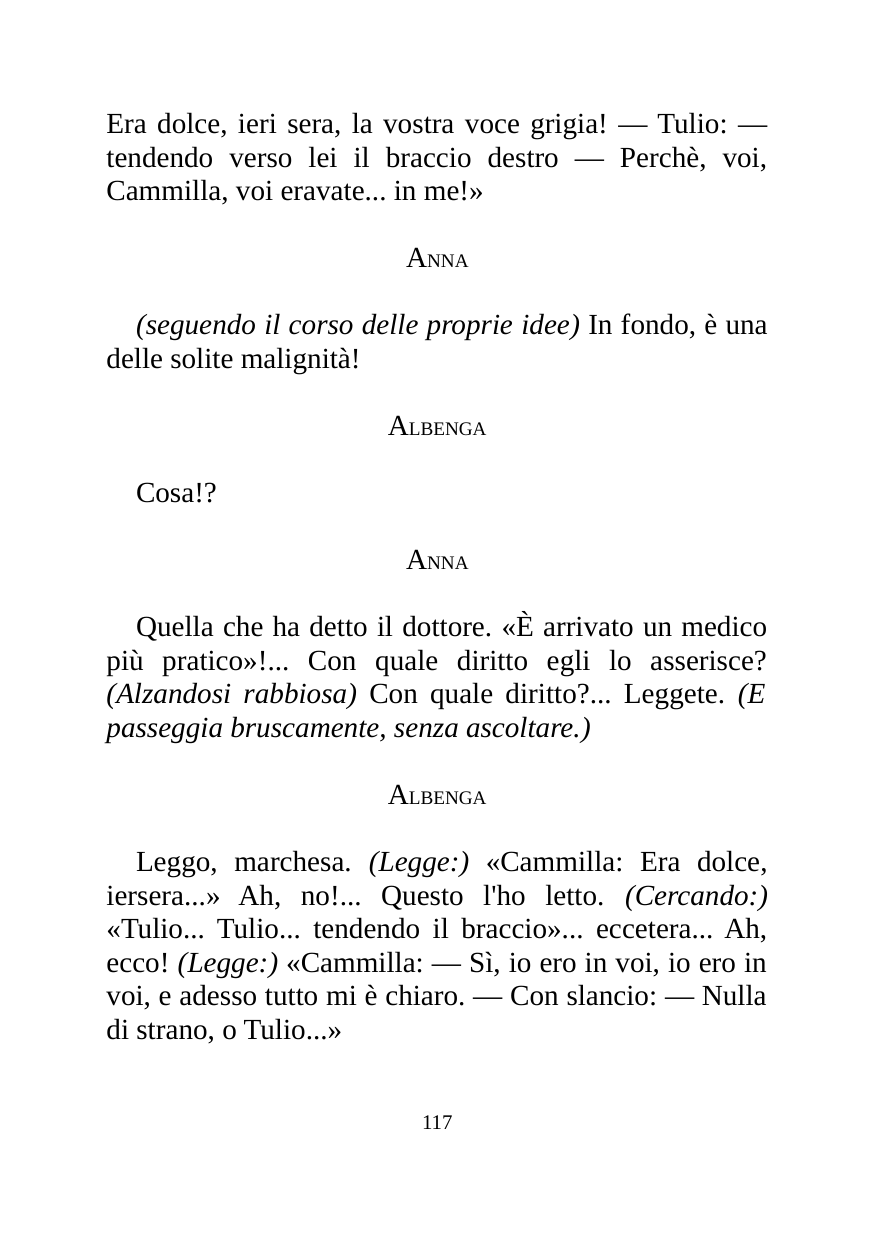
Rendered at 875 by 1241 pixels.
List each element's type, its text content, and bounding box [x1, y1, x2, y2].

text Cosa!? [106, 475, 768, 509]
text Albenga [106, 777, 768, 811]
text Anna [106, 240, 768, 274]
text Leggo, marchesa. (Legge:) «Cammilla: Era dolce, iersera...» Ah, no!... Questo l'ho letto. (Cercando:) «Tulio... Tulio... tendendo il braccio»... eccetera... Ah, ecco! (Legge:) «Cammilla: — Sì, io ero in voi, io ero in voi, e adesso tutto mi è chiaro. — Con slancio: — Nulla di strano, o Tulio...» [106, 844, 768, 1045]
text Albenga [106, 408, 768, 442]
text Anna [106, 542, 768, 576]
text (seguendo il corso delle proprie idee) In fondo, è una delle solite malignità! [106, 307, 768, 374]
text Era dolce, ieri sera, la vostra voce grigia! — Tulio: — tendendo verso lei il braccio destro — Perchè, voi, Cammilla, voi eravate... in me!» [106, 106, 768, 207]
text Quella che ha detto il dottore. «È arrivato un medico più pratico»!... Con quale diritto egli lo asserisce? (Alzandosi rabbiosa) Con quale diritto?... Leggete. (E passeggia bruscamente, senza ascoltare.) [106, 609, 768, 743]
